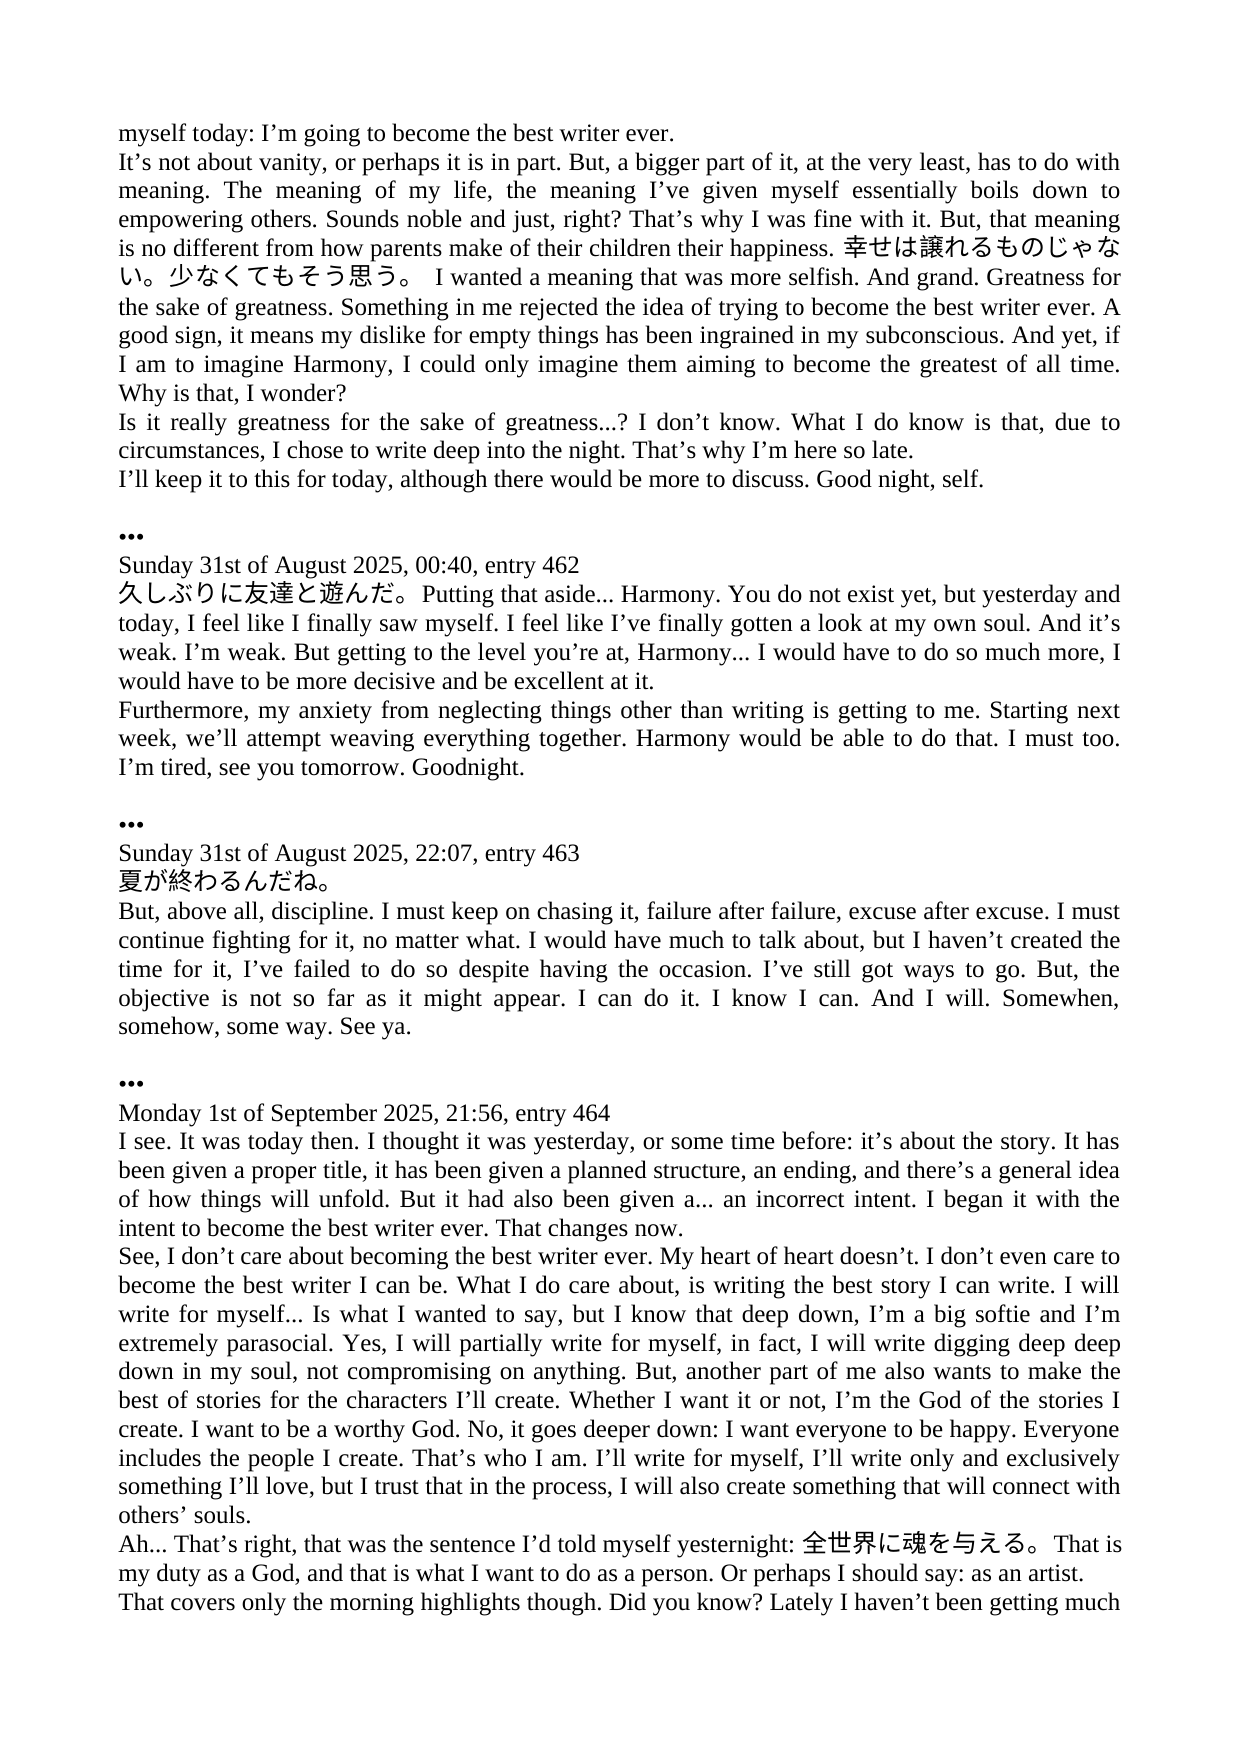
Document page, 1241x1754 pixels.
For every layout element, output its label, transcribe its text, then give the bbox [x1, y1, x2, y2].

text Is it really greatness for the sake of greatness...? I don’t know. What I do know is that, due to circumstances, I chose to write deep into the night. That’s why I’m here so late. [118, 407, 1122, 464]
text Furthermore, my anxiety from neglecting things other than writing is getting to me. Starting next week, we’ll attempt weaving everything together. Harmony would be able to do that. I must too. I’m tired, see you tomorrow. Goodnight. [118, 695, 1122, 781]
text ••• [118, 1069, 1122, 1098]
text Sunday 31st of August 2025, 22:07, entry 463 [118, 838, 1122, 867]
text Ah... That’s right, that was the sentence I’d told myself yesternight: 全世界に魂を与える。That is my duty as a God, and that is what I want to do as a person. Or perhaps I should say: as an artist. [118, 1529, 1122, 1587]
text 夏が終わるんだね。 [118, 867, 1122, 896]
text ••• [118, 810, 1122, 838]
text 久しぶりに友達と遊んだ。Putting that aside... Harmony. You do not exist yet, but yesterday and today, I feel like I finally saw myself. I feel like I’ve finally gotten a look at my own soul. And it’s weak. I’m weak. But getting to the level you’re at, Harmony... I would have to do so much more, I would have to be more decisive and be excellent at it. [118, 579, 1122, 695]
text I see. It was today then. I thought it was yesterday, or some time before: it’s about the story. It has been given a proper title, it has been given a planned structure, an ending, and there’s a general idea of how things will unfold. But it had also been given a... an incorrect intent. I began it with the intent to become the best writer ever. That changes now. [118, 1126, 1122, 1241]
text That covers only the morning highlights though. Did you know? Lately I haven’t been getting much [118, 1587, 1122, 1616]
text See, I don’t care about becoming the best writer ever. My heart of heart doesn’t. I don’t even care to become the best writer I can be. What I do care about, is writing the best story I can write. I will write for myself... Is what I wanted to say, but I know that deep down, I’m a big softie and I’m extremely parasocial. Yes, I will partially write for myself, in fact, I will write digging deep deep down in my soul, not compromising on anything. But, another part of me also wants to make the best of stories for the characters I’ll create. Whether I want it or not, I’m the God of the stories I create. I want to be a worthy God. No, it goes deeper down: I want everyone to be happy. Everyone includes the people I create. That’s who I am. I’ll write for myself, I’ll write only and exclusively something I’ll love, but I trust that in the process, I will also create something that will connect with others’ souls. [118, 1241, 1122, 1529]
text It’s not about vanity, or perhaps it is in part. But, a bigger part of it, at the very least, has to do with meaning. The meaning of my life, the meaning I’ve given myself essentially boils down to empowering others. Sounds noble and just, right? That’s why I was fine with it. But, that meaning is no different from how parents make of their children their happiness. 幸せは譲れるものじゃない。少なくてもそう思う。 I wanted a meaning that was more selfish. And grand. Greatness for the sake of greatness. Something in me rejected the idea of trying to become the best writer ever. A good sign, it means my dislike for empty things has been ingrained in my subconscious. And yet, if I am to imagine Harmony, I could only imagine them aiming to become the greatest of all time. Why is that, I wonder? [118, 147, 1122, 407]
text myself today: I’m going to become the best writer ever. [118, 118, 1122, 147]
text But, above all, discipline. I must keep on chasing it, failure after failure, excuse after excuse. I must continue fighting for it, no matter what. I would have much to talk about, but I haven’t created the time for it, I’ve failed to do so despite having the occasion. I’ve still got ways to go. But, the objective is not so far as it might appear. I can do it. I know I can. And I will. Somewhen, somehow, some way. See ya. [118, 896, 1122, 1040]
text I’ll keep it to this for today, although there would be more to discuss. Good night, self. [118, 464, 1122, 493]
text Monday 1st of September 2025, 21:56, entry 464 [118, 1098, 1122, 1126]
text Sunday 31st of August 2025, 00:40, entry 462 [118, 550, 1122, 579]
text ••• [118, 522, 1122, 550]
